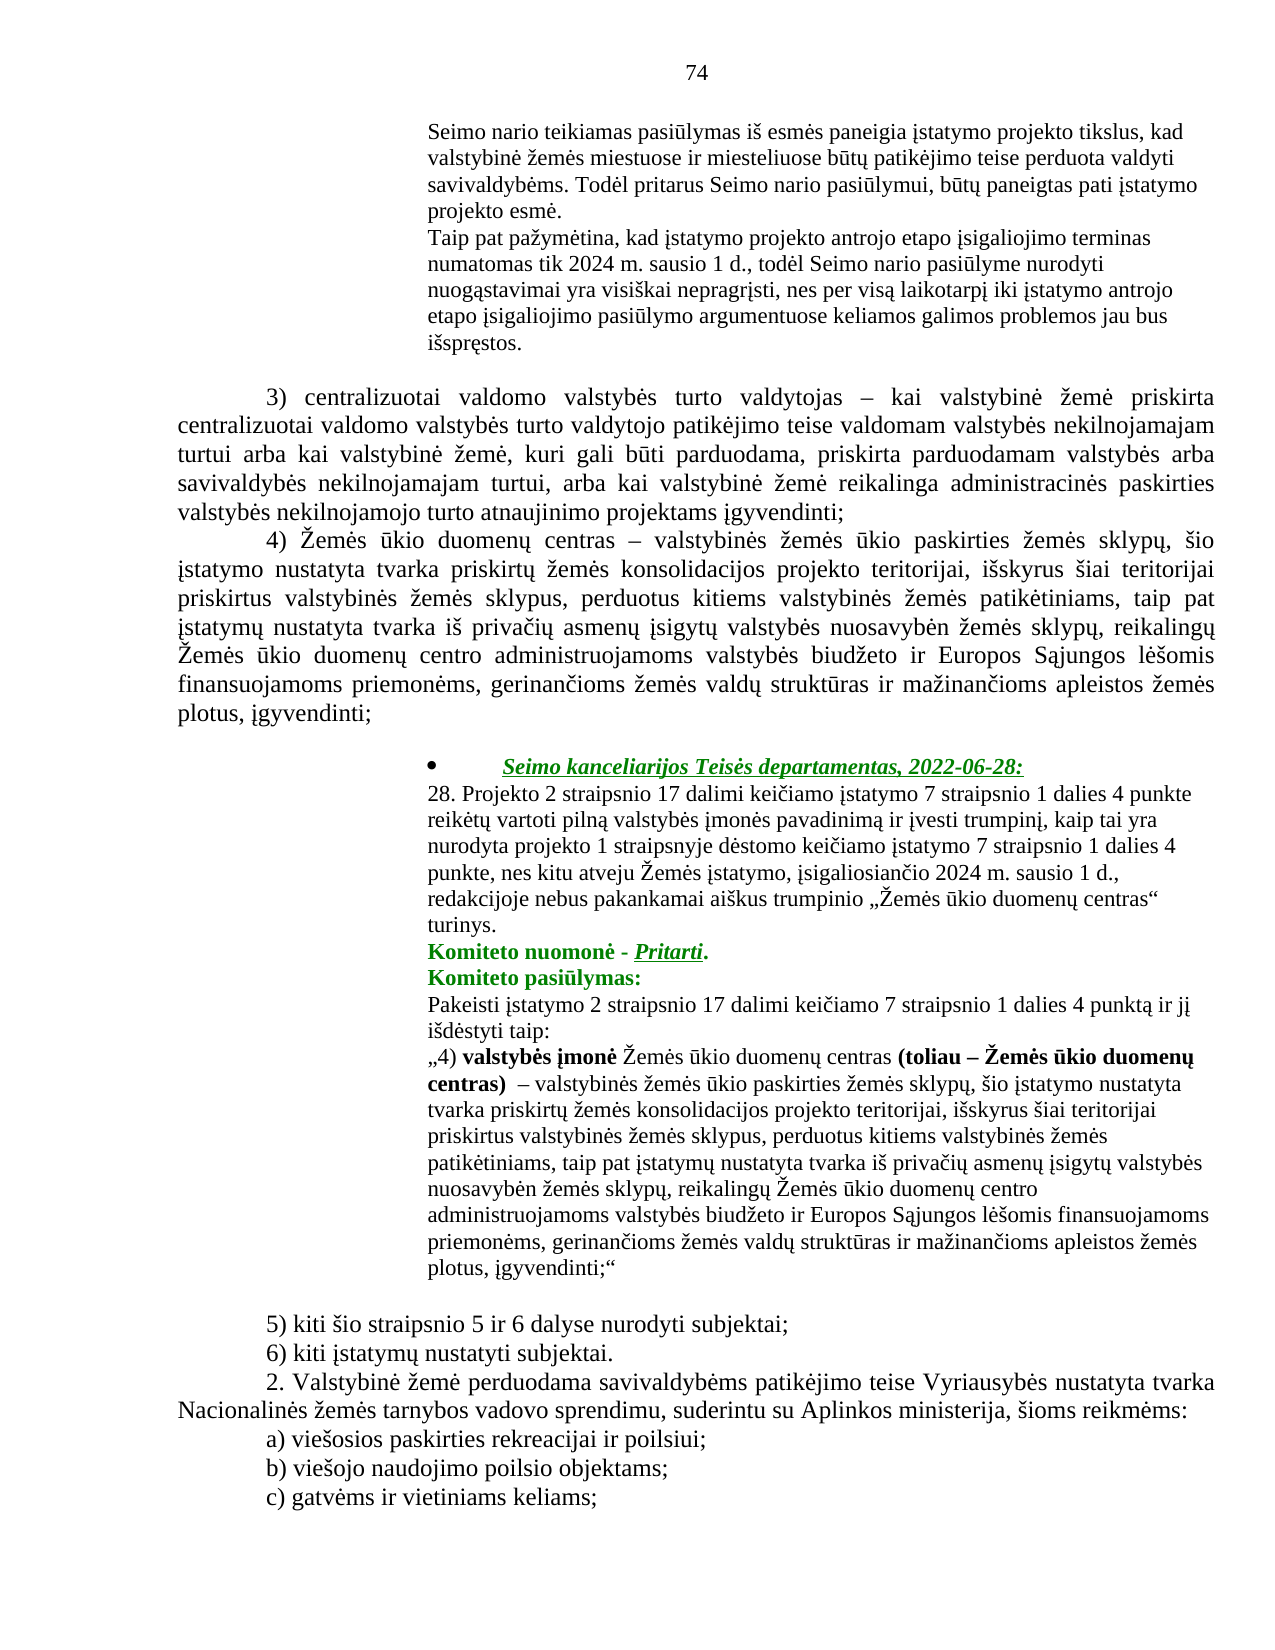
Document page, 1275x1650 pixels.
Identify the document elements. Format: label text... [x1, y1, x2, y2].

text Komiteto pasiūlymas: [427, 964, 1216, 991]
text 2. Valstybinė žemė perduodama savivaldybėms patikėjimo teise Vyriausybės nustatyta tvarka Nacionalinės žemės tarnybos vadovo sprendimu, suderintu su Aplinkos ministerija, šioms reikmėms: [177, 1367, 1216, 1424]
list Seimo kanceliarijos Teisės departamentas, 2022-06-28: [427, 753, 1216, 780]
text Pakeisti įstatymo 2 straipsnio 17 dalimi keičiamo 7 straipsnio 1 dalies 4 punktą ir jį išdėstyti taip: [427, 991, 1216, 1043]
text 6) kiti įstatymų nustatyti subjektai. [177, 1338, 1216, 1367]
text 28. Projekto 2 straipsnio 17 dalimi keičiamo įstatymo 7 straipsnio 1 dalies 4 punkte reikėtų vartoti pilną valstybės įmonės pavadinimą ir įvesti trumpinį, kaip tai yra nurodyta projekto 1 straipsnyje dėstomo keičiamo įstatymo 7 straipsnio 1 dalies 4 punkte, nes kitu atveju Žemės įstatymo, įsigaliosiančio 2024 m. sausio 1 d., redakcijoje nebus pakankamai aiškus trumpinio „Žemės ūkio duomenų centras“ turinys. [427, 780, 1216, 938]
text b) viešojo naudojimo poilsio objektams; [177, 1453, 1216, 1482]
text „4) valstybės įmonė Žemės ūkio duomenų centras (toliau – Žemės ūkio duomenų centras) – valstybinės žemės ūkio paskirties žemės sklypų, šio įstatymo nustatyta tvarka priskirtų žemės konsolidacijos projekto teritorijai, išskyrus šiai teritorijai priskirtus valstybinės žemės sklypus, perduotus kitiems valstybinės žemės patikėtiniams, taip pat įstatymų nustatyta tvarka iš privačių asmenų įsigytų valstybės nuosavybėn žemės sklypų, reikalingų Žemės ūkio duomenų centro administruojamoms valstybės biudžeto ir Europos Sąjungos lėšomis finansuojamoms priemonėms, gerinančioms žemės valdų struktūras ir mažinančioms apleistos žemės plotus, įgyvendinti;“ [427, 1043, 1216, 1281]
text 5) kiti šio straipsnio 5 ir 6 dalyse nurodyti subjektai; [177, 1309, 1216, 1338]
text c) gatvėms ir vietiniams keliams; [177, 1482, 1216, 1511]
text 3) centralizuotai valdomo valstybės turto valdytojas – kai valstybinė žemė priskirta centralizuotai valdomo valstybės turto valdytojo patikėjimo teise valdomam valstybės nekilnojamajam turtui arba kai valstybinė žemė, kuri gali būti parduodama, priskirta parduodamam valstybės arba savivaldybės nekilnojamajam turtui, arba kai valstybinė žemė reikalinga administracinės paskirties valstybės nekilnojamojo turto atnaujinimo projektams įgyvendinti; [177, 382, 1216, 525]
text Komiteto nuomonė - Pritarti. [427, 938, 1216, 964]
text a) viešosios paskirties rekreacijai ir poilsiui; [177, 1424, 1216, 1453]
text Taip pat pažymėtina, kad įstatymo projekto antrojo etapo įsigaliojimo terminas numatomas tik 2024 m. sausio 1 d., todėl Seimo nario pasiūlyme nurodyti nuogąstavimai yra visiškai nepragrįsti, nes per visą laikotarpį iki įstatymo antrojo etapo įsigaliojimo pasiūlymo argumentuose keliamos galimos problemos jau bus išspręstos. [427, 223, 1216, 355]
text 4) Žemės ūkio duomenų centras – valstybinės žemės ūkio paskirties žemės sklypų, šio įstatymo nustatyta tvarka priskirtų žemės konsolidacijos projekto teritorijai, išskyrus šiai teritorijai priskirtus valstybinės žemės sklypus, perduotus kitiems valstybinės žemės patikėtiniams, taip pat įstatymų nustatyta tvarka iš privačių asmenų įsigytų valstybės nuosavybėn žemės sklypų, reikalingų Žemės ūkio duomenų centro administruojamoms valstybės biudžeto ir Europos Sąjungos lėšomis finansuojamoms priemonėms, gerinančioms žemės valdų struktūras ir mažinančioms apleistos žemės plotus, įgyvendinti; [177, 525, 1216, 727]
text Seimo nario teikiamas pasiūlymas iš esmės paneigia įstatymo projekto tikslus, kad valstybinė žemės miestuose ir miesteliuose būtų patikėjimo teise perduota valdyti savivaldybėms. Todėl pritarus Seimo nario pasiūlymui, būtų paneigtas pati įstatymo projekto esmė. [427, 118, 1216, 223]
